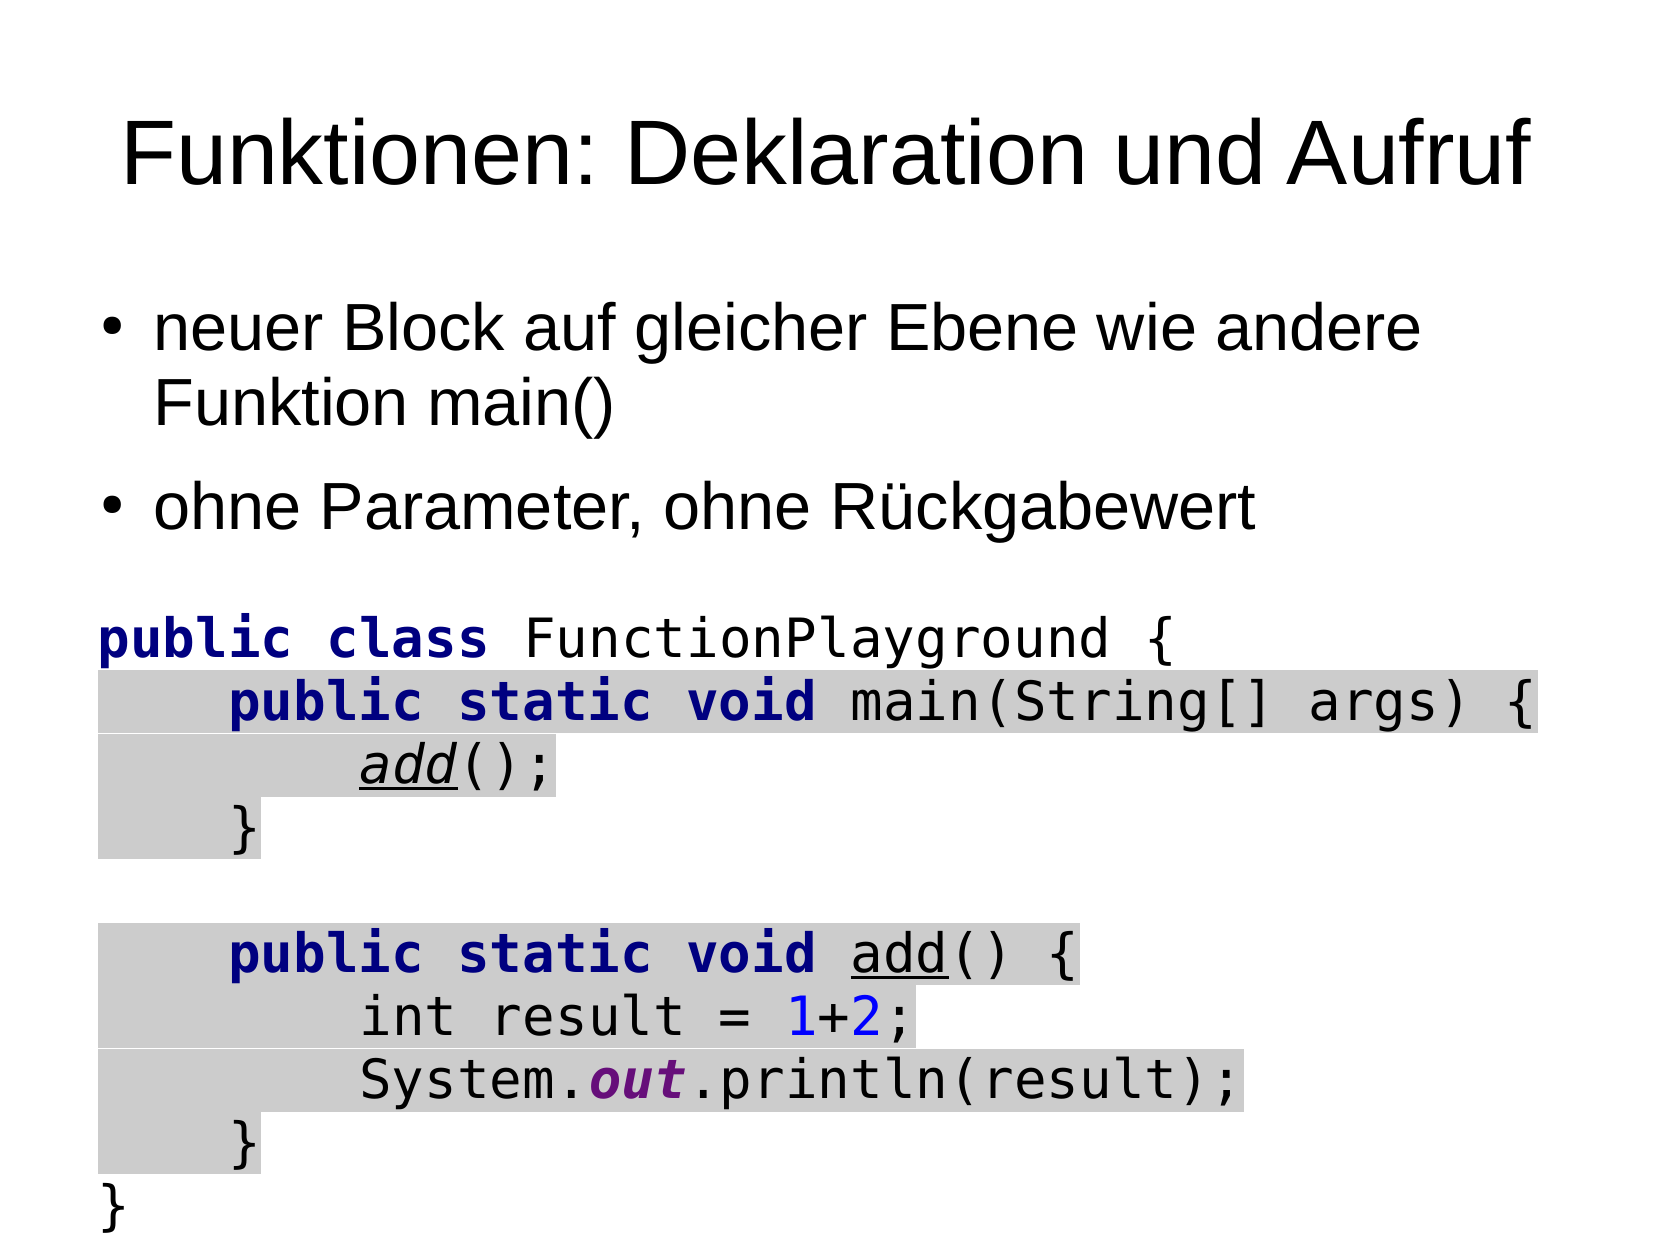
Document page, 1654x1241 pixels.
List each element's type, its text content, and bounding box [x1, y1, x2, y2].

title Funktionen: Deklaration und Aufruf [82, 49, 1571, 257]
text_box public class FunctionPlayground { public static void main(String[] args) { add(); } public static void add() { int result = 1+2; System.out.println(result); } } [82, 600, 1571, 1241]
list neuer Block auf gleicher Ebene wie andere Funktion main() ohne Parameter, ohne Rückgabewert [82, 290, 1571, 600]
